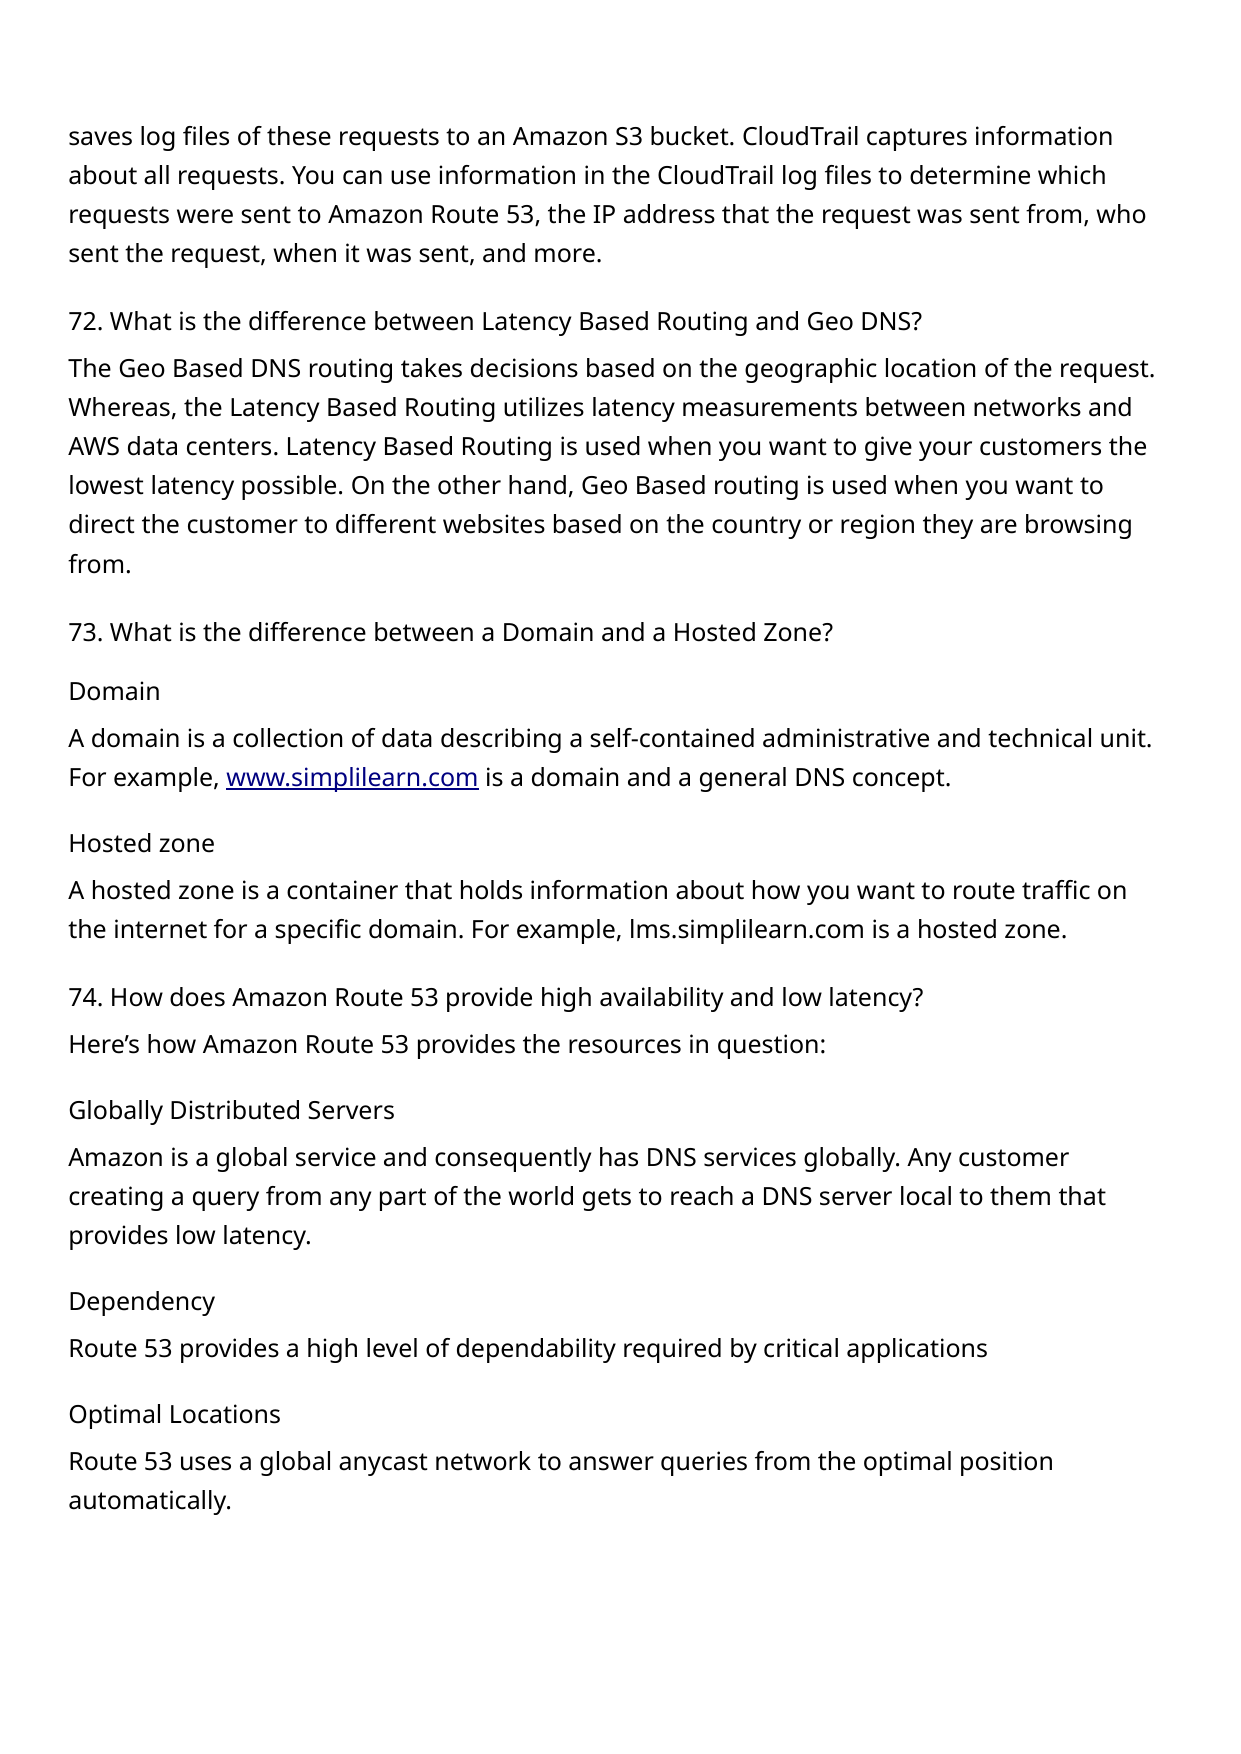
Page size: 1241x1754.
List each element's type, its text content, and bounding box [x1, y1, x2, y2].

text Route 53 uses a global anycast network to answer queries from the optimal position automatically. [68, 1443, 1173, 1516]
text A hosted zone is a container that holds information about how you want to route traffic on the internet for a specific domain. For example, lms.simplilearn.com is a hosted zone. [68, 872, 1173, 946]
text Here’s how Amazon Route 53 provides the resources in question: [68, 1026, 1173, 1060]
text Amazon is a global service and consequently has DNS services globally. Any customer creating a query from any part of the world gets to reach a DNS server local to them that provides low latency. [68, 1139, 1173, 1252]
subtitle Hosted zone [68, 826, 1173, 860]
text saves log files of these requests to an Amazon S3 bucket. CloudTrail captures information about all requests. You can use information in the CloudTrail log files to determine which requests were sent to Amazon Route 53, the IP address that the request was sent from, who sent the request, when it was sent, and more. [68, 118, 1173, 270]
subtitle 72. What is the difference between Latency Based Routing and Geo DNS? [68, 304, 1173, 338]
subtitle Optimal Locations [68, 1397, 1173, 1431]
text The Geo Based DNS routing takes decisions based on the geographic location of the request. Whereas, the Latency Based Routing utilizes latency measurements between networks and AWS data centers. Latency Based Routing is used when you want to give your customers the lowest latency possible. On the other hand, Geo Based routing is used when you want to direct the customer to different websites based on the country or region they are browsing from. [68, 351, 1173, 580]
text Route 53 provides a high level of dependability required by critical applications [68, 1330, 1173, 1364]
subtitle Domain [68, 674, 1173, 708]
subtitle Globally Distributed Servers [68, 1093, 1173, 1127]
subtitle 73. What is the difference between a Domain and a Hosted Zone? [68, 615, 1173, 649]
text A domain is a collection of data describing a self-contained administrative and technical unit. For example, www.simplilearn.com is a domain and a general DNS concept. [68, 720, 1173, 793]
subtitle 74. How does Amazon Route 53 provide high availability and low latency? [68, 980, 1173, 1014]
subtitle Dependency [68, 1284, 1173, 1318]
